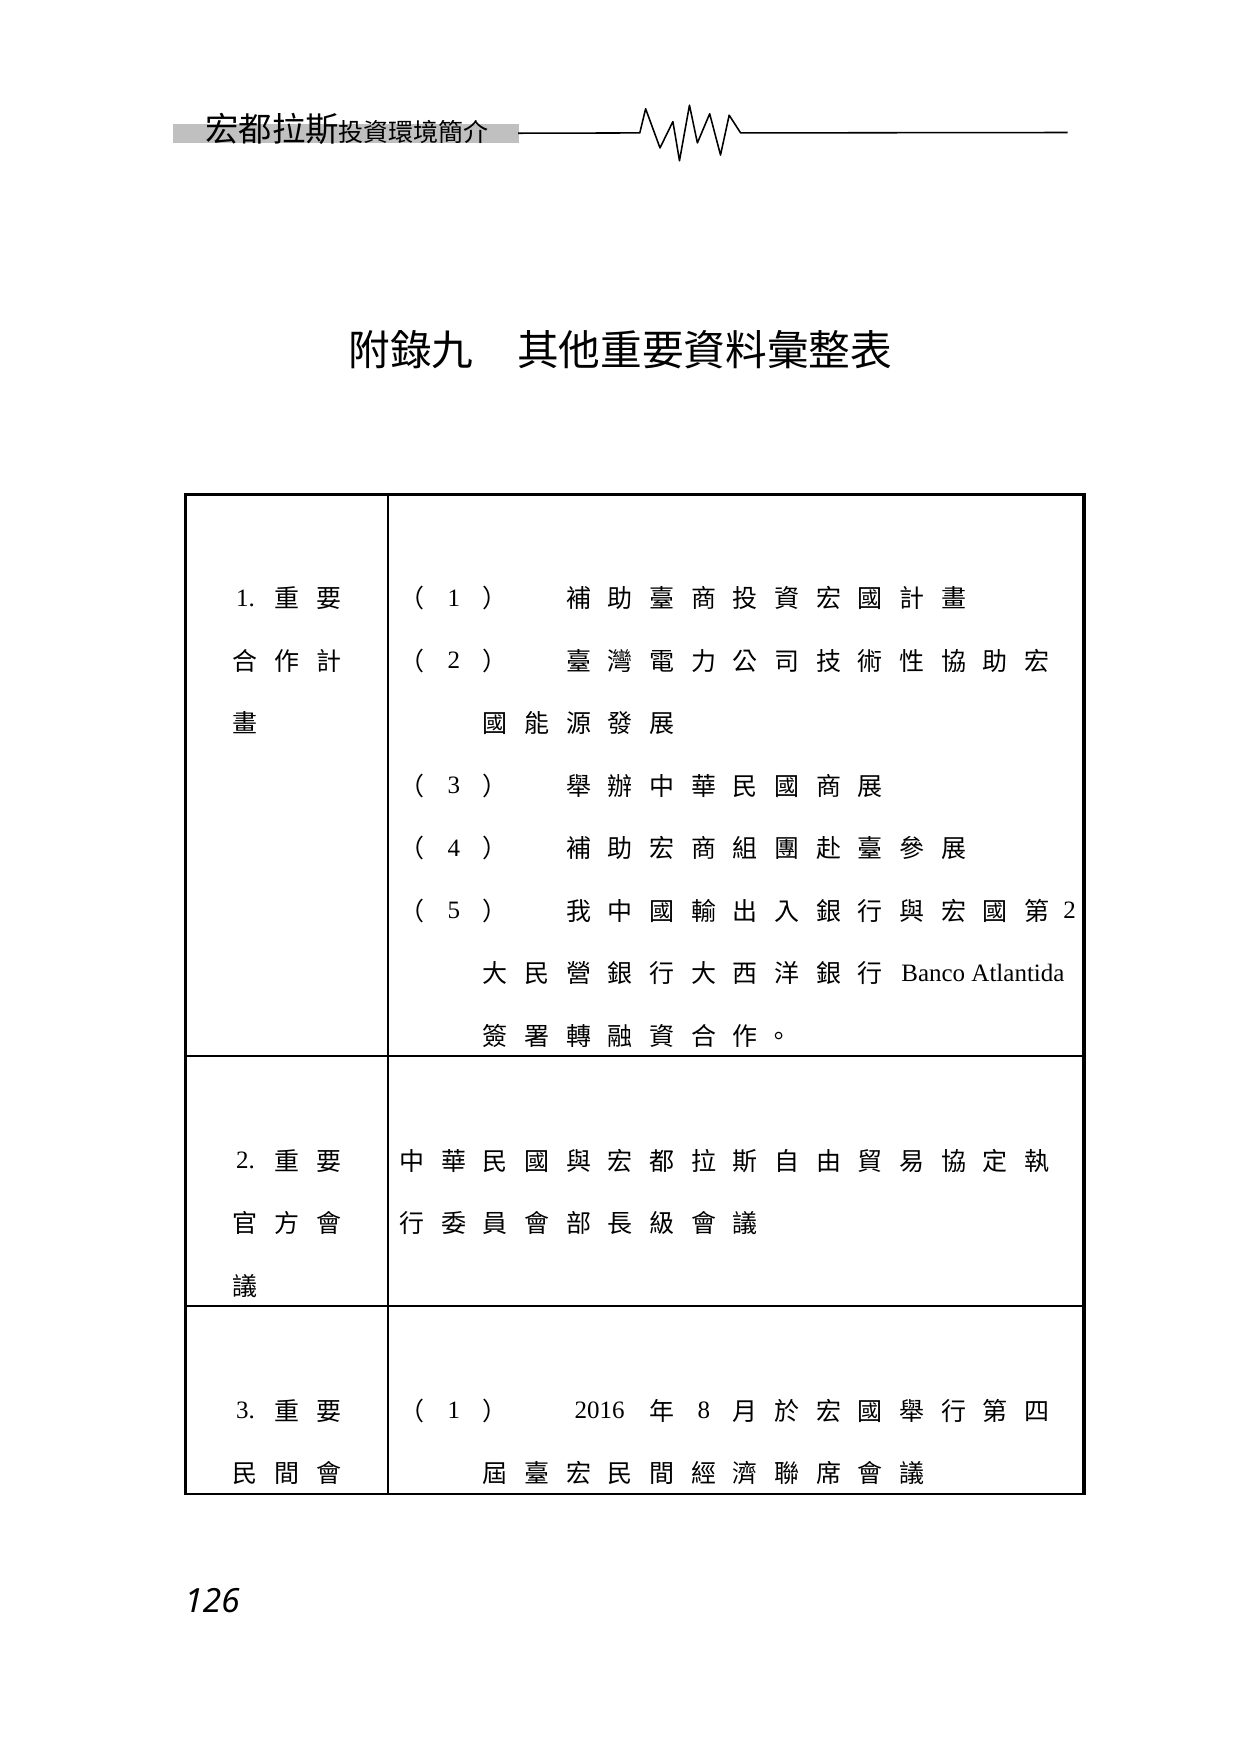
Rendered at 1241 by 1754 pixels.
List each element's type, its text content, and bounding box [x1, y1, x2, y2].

table_header 1.重要合作計畫 [187, 496, 387, 1055]
table_cell 2.重要官方會議 [187, 1057, 387, 1305]
table_header （1） 補助臺商投資宏國計畫 （2） 臺灣電力公司技術性協助宏國能源發展 （3） 舉辦中華民國商展 （4） 補助宏商組團赴臺參展 （5） 我中國輸出入銀行與宏國第2大民營銀行大西洋銀行Banco Atlantida 簽署轉融資合作。 [389, 496, 1082, 1055]
table_cell 中華民國與宏都拉斯自由貿易協定執行委員會部長級會議 [389, 1057, 1082, 1305]
text 附錄九 其他重要資料彙整表 [183, 305, 1058, 368]
table_cell 3.重要民間會 [187, 1307, 387, 1493]
table_cell （1） 2016年8月於宏國舉行第四屆臺宏民間經濟聯席會議 [389, 1307, 1082, 1493]
